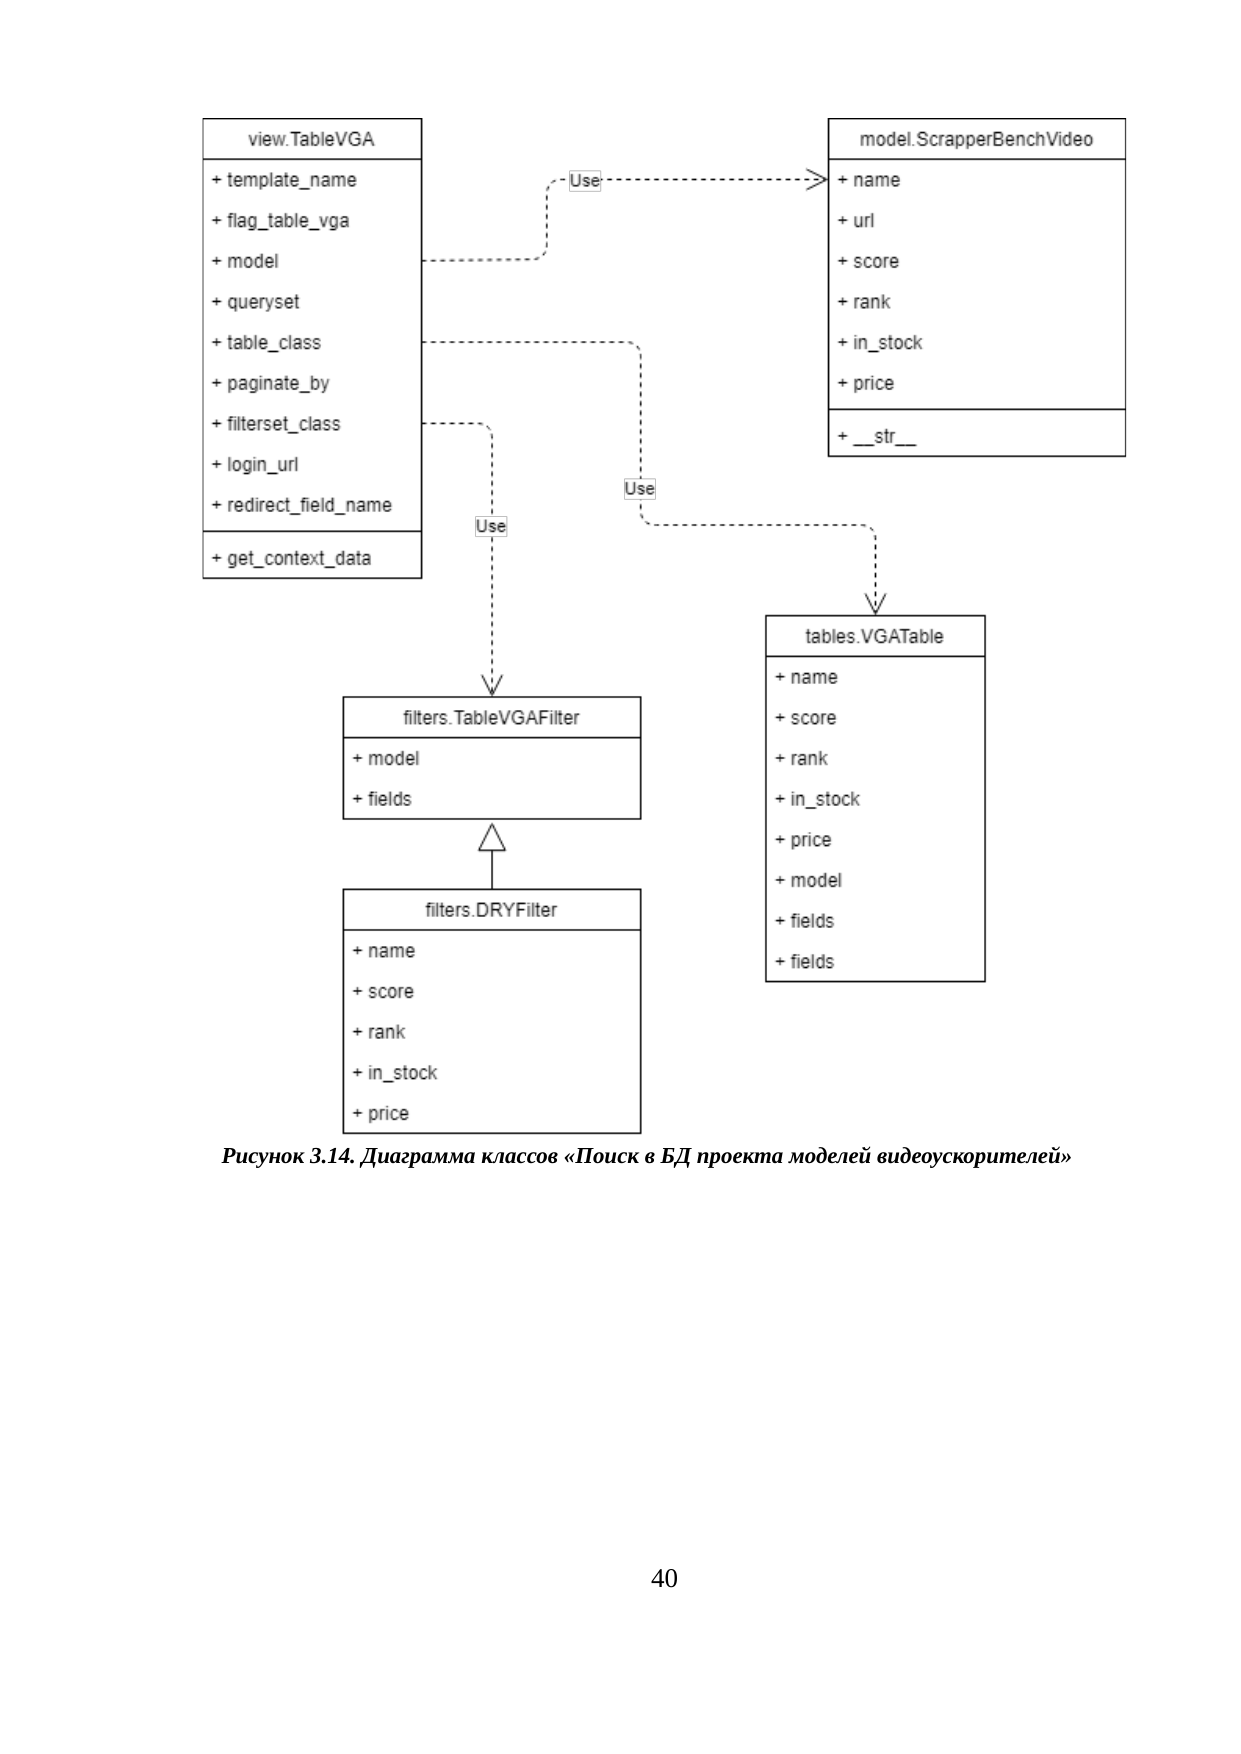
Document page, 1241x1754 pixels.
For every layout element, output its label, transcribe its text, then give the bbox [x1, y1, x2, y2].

text Рисунок 3.14. Диаграмма классов «Поиск в БД проекта моделей видеоускорителей» [148, 1139, 1181, 1169]
picture [202, 118, 1127, 1139]
